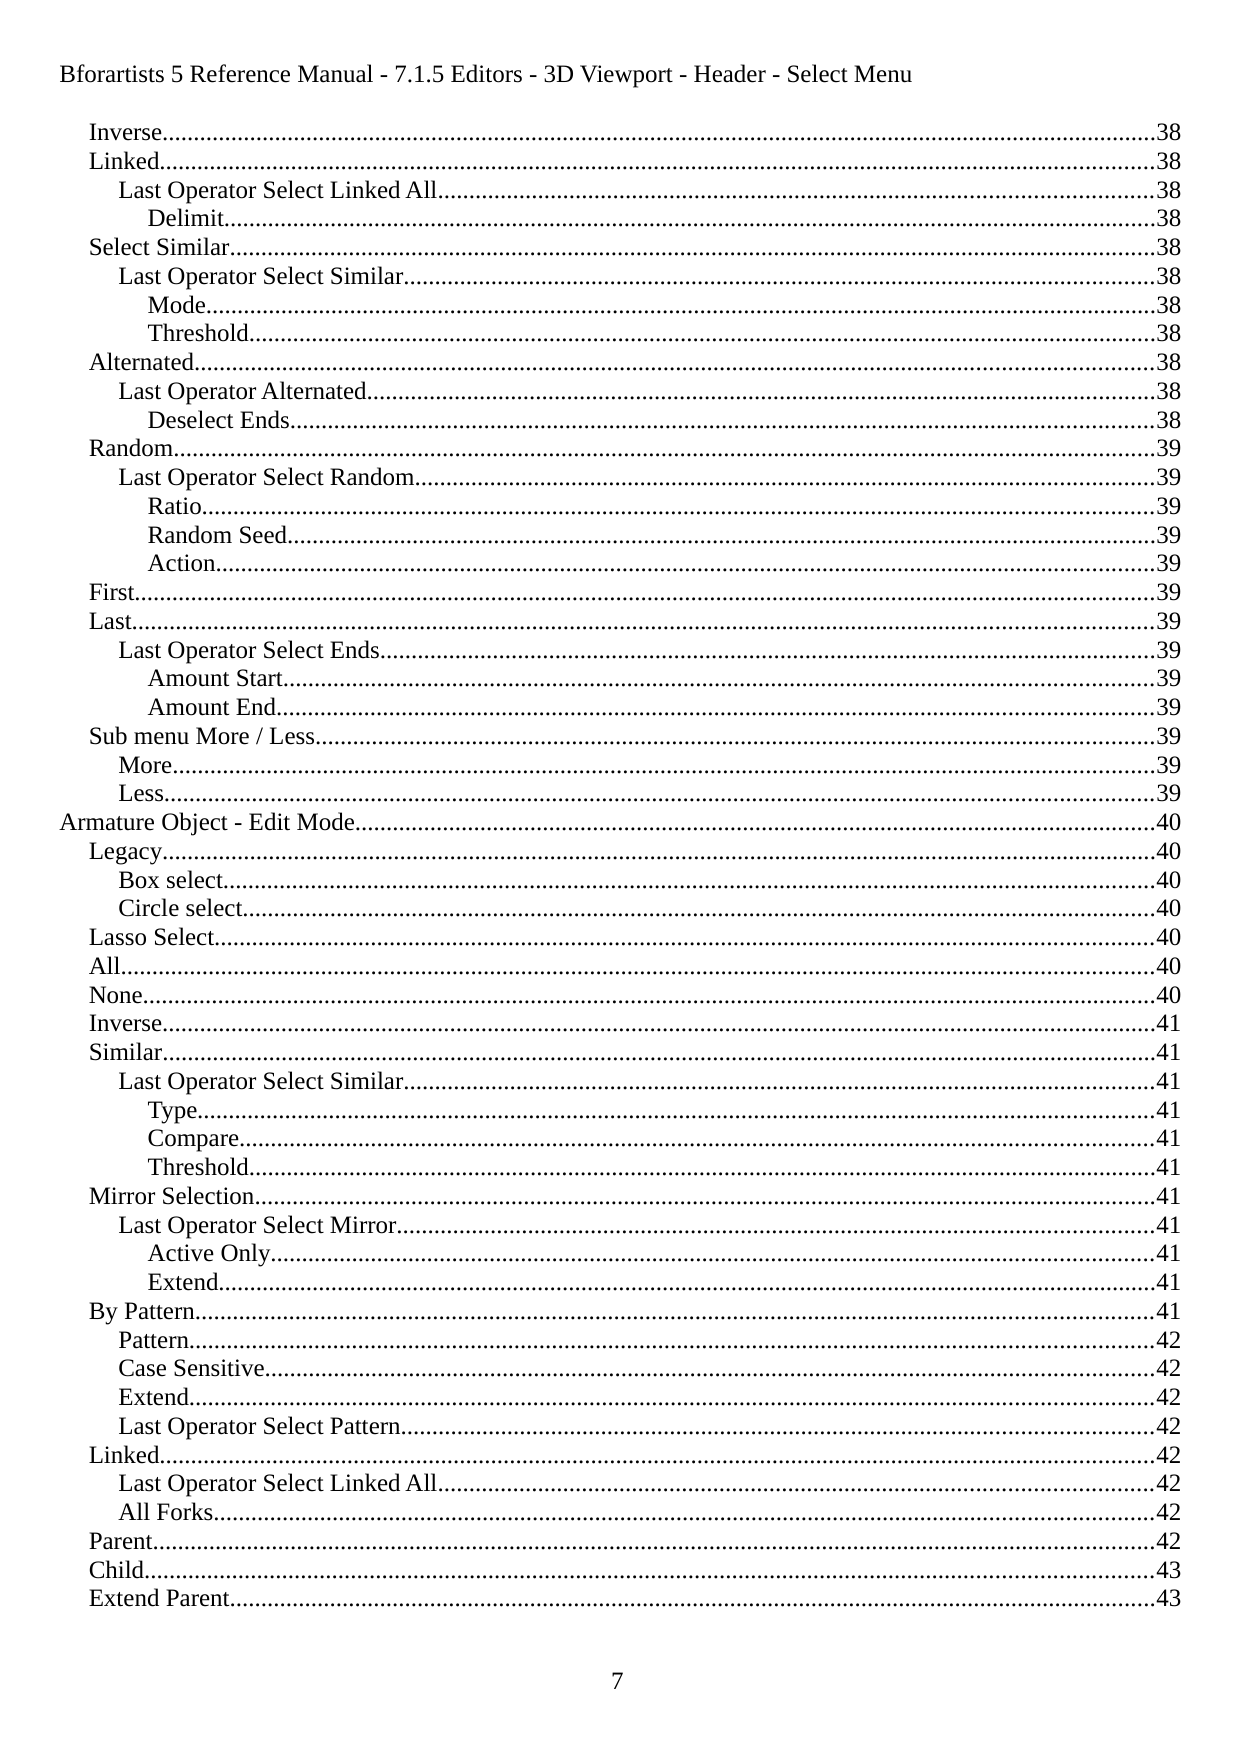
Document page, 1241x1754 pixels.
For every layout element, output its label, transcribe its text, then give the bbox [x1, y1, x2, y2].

text Type 41 [147, 1095, 1181, 1123]
text Less 39 [118, 778, 1181, 807]
text More 39 [118, 750, 1181, 778]
text Last Operator Select Mirror 41 [118, 1210, 1181, 1238]
text None 40 [88, 980, 1181, 1008]
text Delimit 38 [147, 203, 1181, 232]
text Case Sensitive 42 [118, 1353, 1181, 1382]
text Last Operator Select Ends 39 [118, 635, 1181, 663]
text Last Operator Select Similar 41 [118, 1066, 1181, 1095]
text All 40 [88, 951, 1181, 980]
text Box select 40 [118, 865, 1181, 893]
text Extend Parent 43 [88, 1583, 1181, 1612]
text Last Operator Select Linked All 38 [118, 175, 1181, 203]
text First 39 [88, 577, 1181, 606]
text Amount Start 39 [147, 663, 1181, 692]
text Last Operator Alternated 38 [118, 376, 1181, 405]
text Last Operator Select Similar 38 [118, 261, 1181, 290]
text Inverse 38 [88, 117, 1181, 146]
text Last Operator Select Linked All 42 [118, 1468, 1181, 1497]
text Compare 41 [147, 1123, 1181, 1152]
text Alternated 38 [88, 347, 1181, 376]
text All Forks 42 [118, 1497, 1181, 1526]
text Threshold 41 [147, 1152, 1181, 1181]
text Lasso Select 40 [88, 922, 1181, 951]
text Mirror Selection 41 [88, 1181, 1181, 1210]
text Random Seed 39 [147, 520, 1181, 548]
text Linked 42 [88, 1440, 1181, 1468]
text Last Operator Select Pattern 42 [118, 1411, 1181, 1440]
text Last 39 [88, 606, 1181, 635]
text Legacy 40 [88, 836, 1181, 865]
text Child 43 [88, 1555, 1181, 1583]
text Sub menu More / Less 39 [88, 721, 1181, 750]
text Linked 38 [88, 146, 1181, 175]
text Extend 42 [118, 1382, 1181, 1411]
text Pattern 42 [118, 1325, 1181, 1353]
text Mode 38 [147, 290, 1181, 318]
text Action 39 [147, 548, 1181, 577]
text Amount End 39 [147, 692, 1181, 721]
text Last Operator Select Random 39 [118, 462, 1181, 491]
text Deselect Ends 38 [147, 405, 1181, 433]
text Random 39 [88, 433, 1181, 462]
text Circle select 40 [118, 893, 1181, 922]
text Active Only 41 [147, 1238, 1181, 1267]
text Parent 42 [88, 1526, 1181, 1555]
text Armature Object - Edit Mode 40 [59, 807, 1181, 836]
text Similar 41 [88, 1037, 1181, 1066]
text Threshold 38 [147, 318, 1181, 347]
text Ratio 39 [147, 491, 1181, 520]
text Extend 41 [147, 1267, 1181, 1296]
text Select Similar 38 [88, 232, 1181, 261]
text By Pattern 41 [88, 1296, 1181, 1325]
text Inverse 41 [88, 1008, 1181, 1037]
